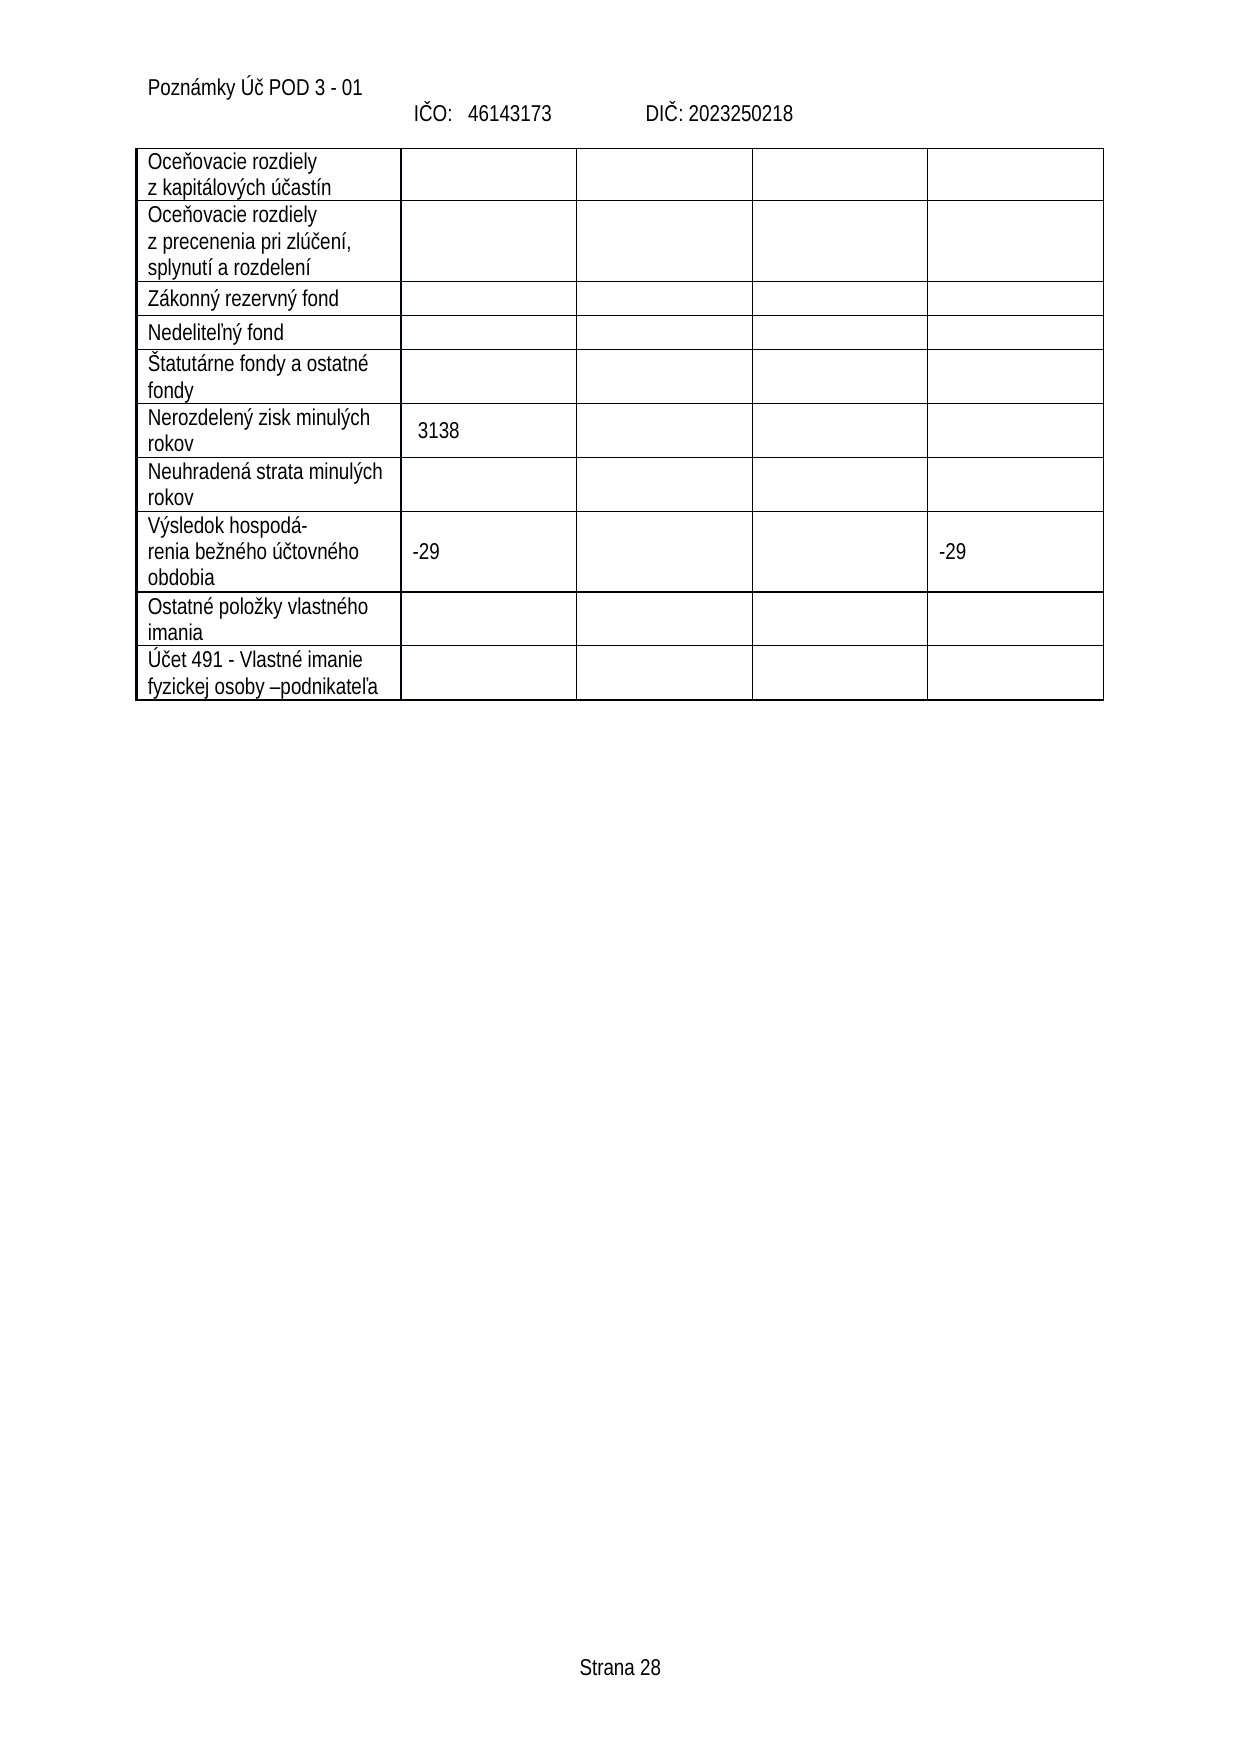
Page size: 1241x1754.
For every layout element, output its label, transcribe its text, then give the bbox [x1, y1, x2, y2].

table_cell Nedeliteľný fond [138, 316, 400, 349]
table_cell [753, 316, 927, 349]
table_cell Zákonný rezervný fond [138, 282, 400, 315]
table_cell [577, 593, 752, 645]
table_cell [577, 149, 752, 200]
table_cell [402, 593, 576, 645]
table_cell [753, 282, 927, 315]
table_cell [928, 458, 1103, 511]
table_cell [577, 316, 752, 349]
table_cell [753, 149, 927, 200]
table_cell [928, 201, 1103, 281]
table_cell -29 [928, 512, 1103, 591]
table_cell [577, 201, 752, 281]
table_cell 3138 [402, 404, 576, 457]
table_cell [928, 646, 1103, 699]
table_cell [753, 404, 927, 457]
table_cell [577, 646, 752, 699]
table_cell [402, 316, 576, 349]
table_cell [402, 350, 576, 403]
table_cell [402, 646, 576, 699]
table_cell [928, 593, 1103, 645]
table_cell [402, 201, 576, 281]
table_cell Štatutárne fondy a ostatné fondy [138, 350, 400, 403]
table_cell [402, 458, 576, 511]
table_cell [753, 593, 927, 645]
table_cell Ostatné položky vlastného imania [138, 593, 400, 645]
table_cell [928, 350, 1103, 403]
table_cell [753, 646, 927, 699]
table_cell [928, 282, 1103, 315]
table_cell [577, 512, 752, 591]
table_cell Neuhradená strata minulých rokov [138, 458, 400, 511]
table_cell [577, 458, 752, 511]
table_cell [577, 404, 752, 457]
table_cell [577, 282, 752, 315]
table_cell [753, 458, 927, 511]
table_cell [928, 404, 1103, 457]
table_cell Účet 491 - Vlastné imanie fyzickej osoby –podnikateľa [138, 646, 400, 699]
table_cell -29 [402, 512, 576, 591]
table_cell Oceňovacie rozdiely z kapitálových účastín [138, 149, 400, 200]
table_cell [928, 149, 1103, 200]
table_cell [577, 350, 752, 403]
table_cell [753, 201, 927, 281]
table_cell [402, 282, 576, 315]
table_cell [402, 149, 576, 200]
table_cell Oceňovacie rozdiely z precenenia pri zlúčení, splynutí a rozdelení [138, 201, 400, 281]
table_cell [753, 512, 927, 591]
table_cell Nerozdelený zisk minulých rokov [138, 404, 400, 457]
table_cell [753, 350, 927, 403]
table_cell Výsledok hospodá-renia bežného účtovného obdobia [138, 512, 400, 591]
table_cell [928, 316, 1103, 349]
